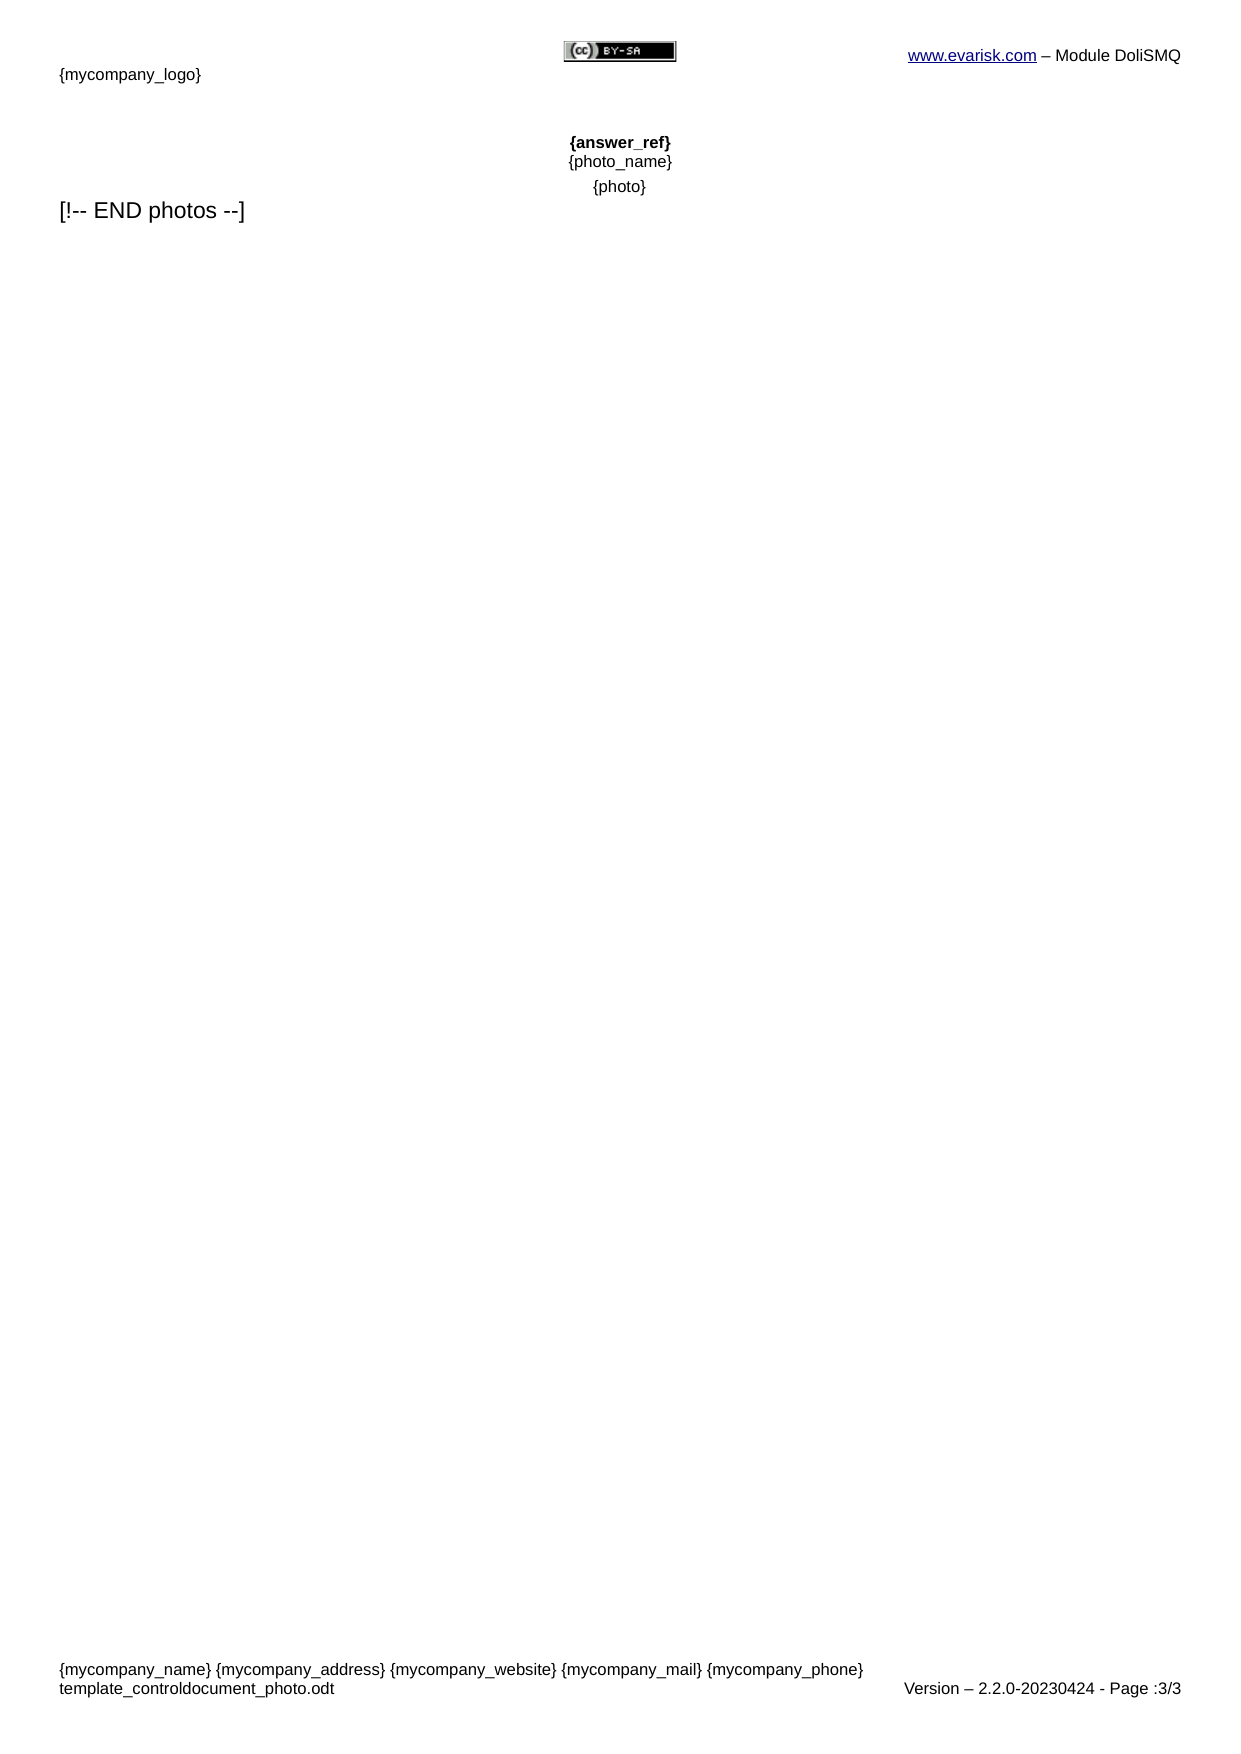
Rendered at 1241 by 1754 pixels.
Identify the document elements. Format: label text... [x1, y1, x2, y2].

text {photo_name} [59, 152, 1181, 171]
text {photo} [59, 171, 1181, 197]
text [!-- END photos --] [59, 197, 1181, 223]
text {answer_ref} [59, 132, 1181, 152]
picture [563, 41, 677, 62]
